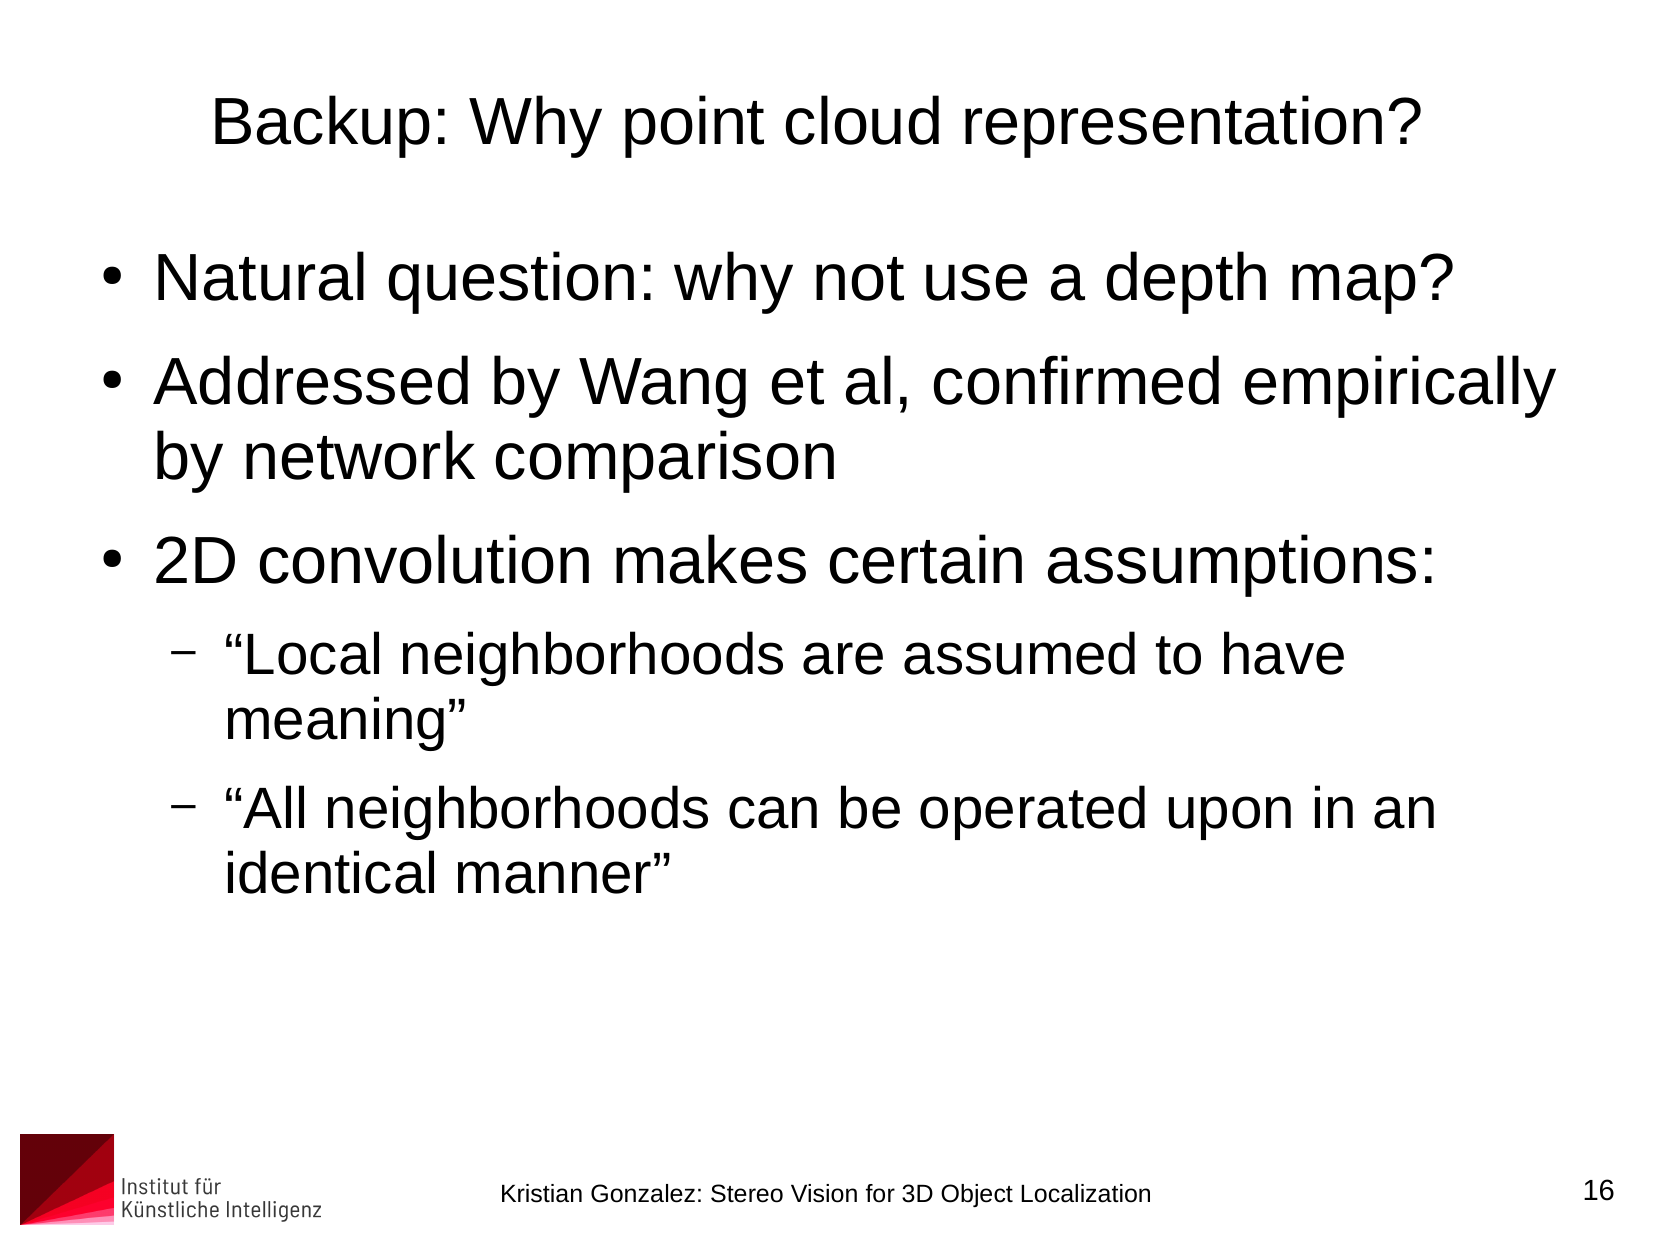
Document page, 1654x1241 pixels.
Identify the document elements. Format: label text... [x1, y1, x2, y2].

list Natural question: why not use a depth map? Addressed by Wang et al, confirmed empirically by network comparison 2D convolution makes certain assumptions: “Local neighborhoods are assumed to have meaning” “All neighborhoods can be operated upon in an identical manner” [82, 240, 1571, 1096]
picture [20, 1134, 321, 1225]
title Backup: Why point cloud representation? [170, 53, 1483, 189]
